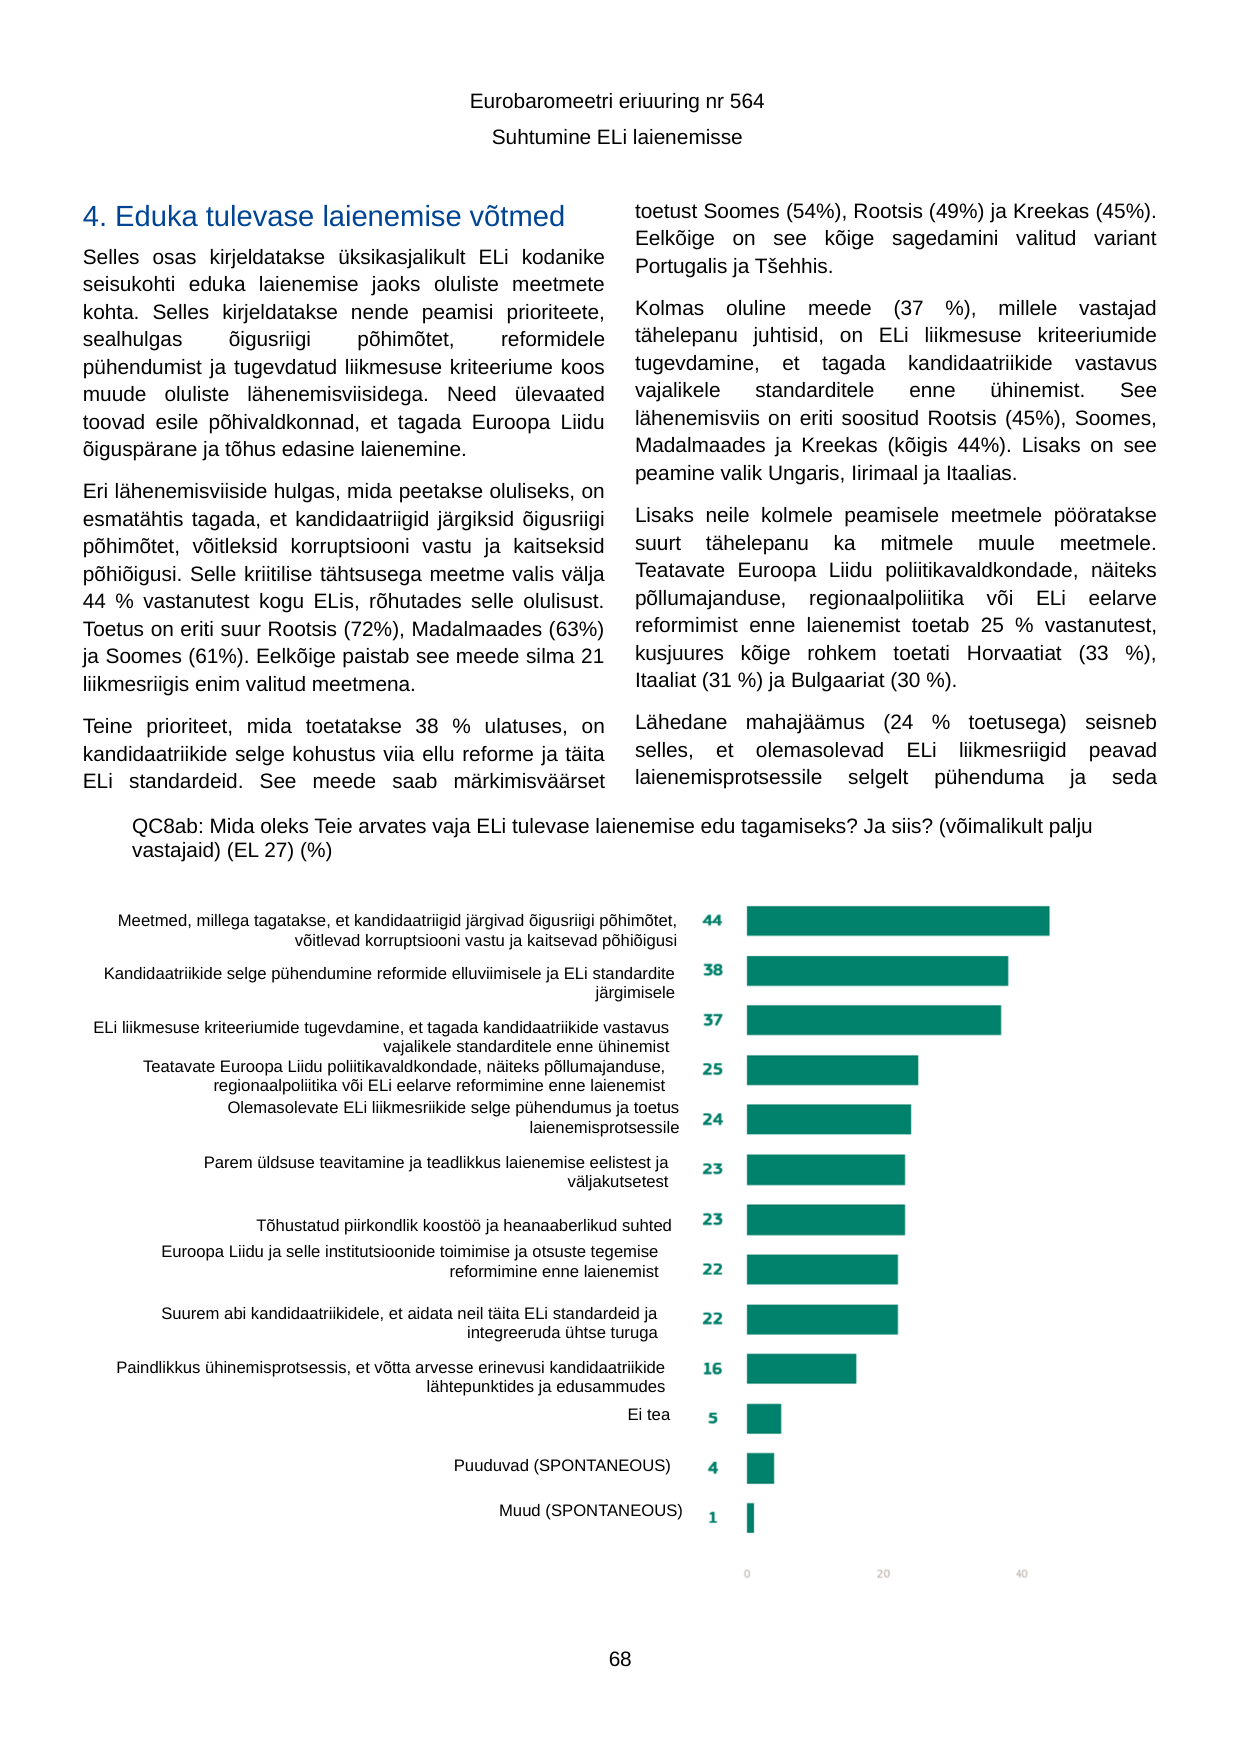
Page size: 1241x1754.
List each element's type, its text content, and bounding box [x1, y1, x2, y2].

text Lähedane mahajäämus (24 % toetusega) seisneb selles, et olemasolevad ELi liikmesriigid peavad laienemisprotsessile selgelt pühenduma ja seda [635, 710, 1157, 789]
text Teine prioriteet, mida toetatakse 38 % ulatuses, on kandidaatriikide selge kohustus viia ellu reforme ja täita ELi standardeid. See meede saab märkimisväärset [83, 714, 605, 793]
text Eri lähenemisviiside hulgas, mida peetakse oluliseks, on esmatähtis tagada, et kandidaatriigid järgiksid õigusriigi põhimõtet, võitleksid korruptsiooni vastu ja kaitseksid põhiõigusi. Selle kriitilise tähtsusega meetme valis välja 44 % vastanutest kogu ELis, rõhutades selle olulisust. Toetus on eriti suur Rootsis (72%), Madalmaades (63%) ja Soomes (61%). Eelkõige paistab see meede silma 21 liikmesriigis enim valitud meetmena. [83, 479, 605, 696]
text Selles osas kirjeldatakse üksikasjalikult ELi kodanike seisukohti eduka laienemise jaoks oluliste meetmete kohta. Selles kirjeldatakse nende peamisi prioriteete, sealhulgas õigusriigi põhimõtet, reformidele pühendumist ja tugevdatud liikmesuse kriteeriume koos muude oluliste lähenemisviisidega. Need ülevaated toovad esile põhivaldkonnad, et tagada Euroopa Liidu õiguspärane ja tõhus edasine laienemine. [83, 245, 605, 461]
subtitle 4. Eduka tulevase laienemise võtmed [83, 199, 605, 232]
text Kolmas oluline meede (37 %), millele vastajad tähelepanu juhtisid, on ELi liikmesuse kriteeriumide tugevdamine, et tagada kandidaatriikide vastavus vajalikele standarditele enne ühinemist. See lähenemisviis on eriti soositud Rootsis (45%), Soomes, Madalmaades ja Kreekas (kõigis 44%). Lisaks on see peamine valik Ungaris, Iirimaal ja Itaalias. [635, 296, 1157, 485]
text Lisaks neile kolmele peamisele meetmele pööratakse suurt tähelepanu ka mitmele muule meetmele. Teatavate Euroopa Liidu poliitikavaldkondade, näiteks põllumajanduse, regionaalpoliitika või ELi eelarve reformimist enne laienemist toetab 25 % vastanutest, kusjuures kõige rohkem toetati Horvaatiat (33 %), Itaaliat (31 %) ja Bulgaariat (30 %). [635, 503, 1157, 692]
picture [689, 886, 1129, 1592]
text toetust Soomes (54%), Rootsis (49%) ja Kreekas (45%). Eelkõige on see kõige sagedamini valitud variant Portugalis ja Tšehhis. [635, 199, 1157, 278]
